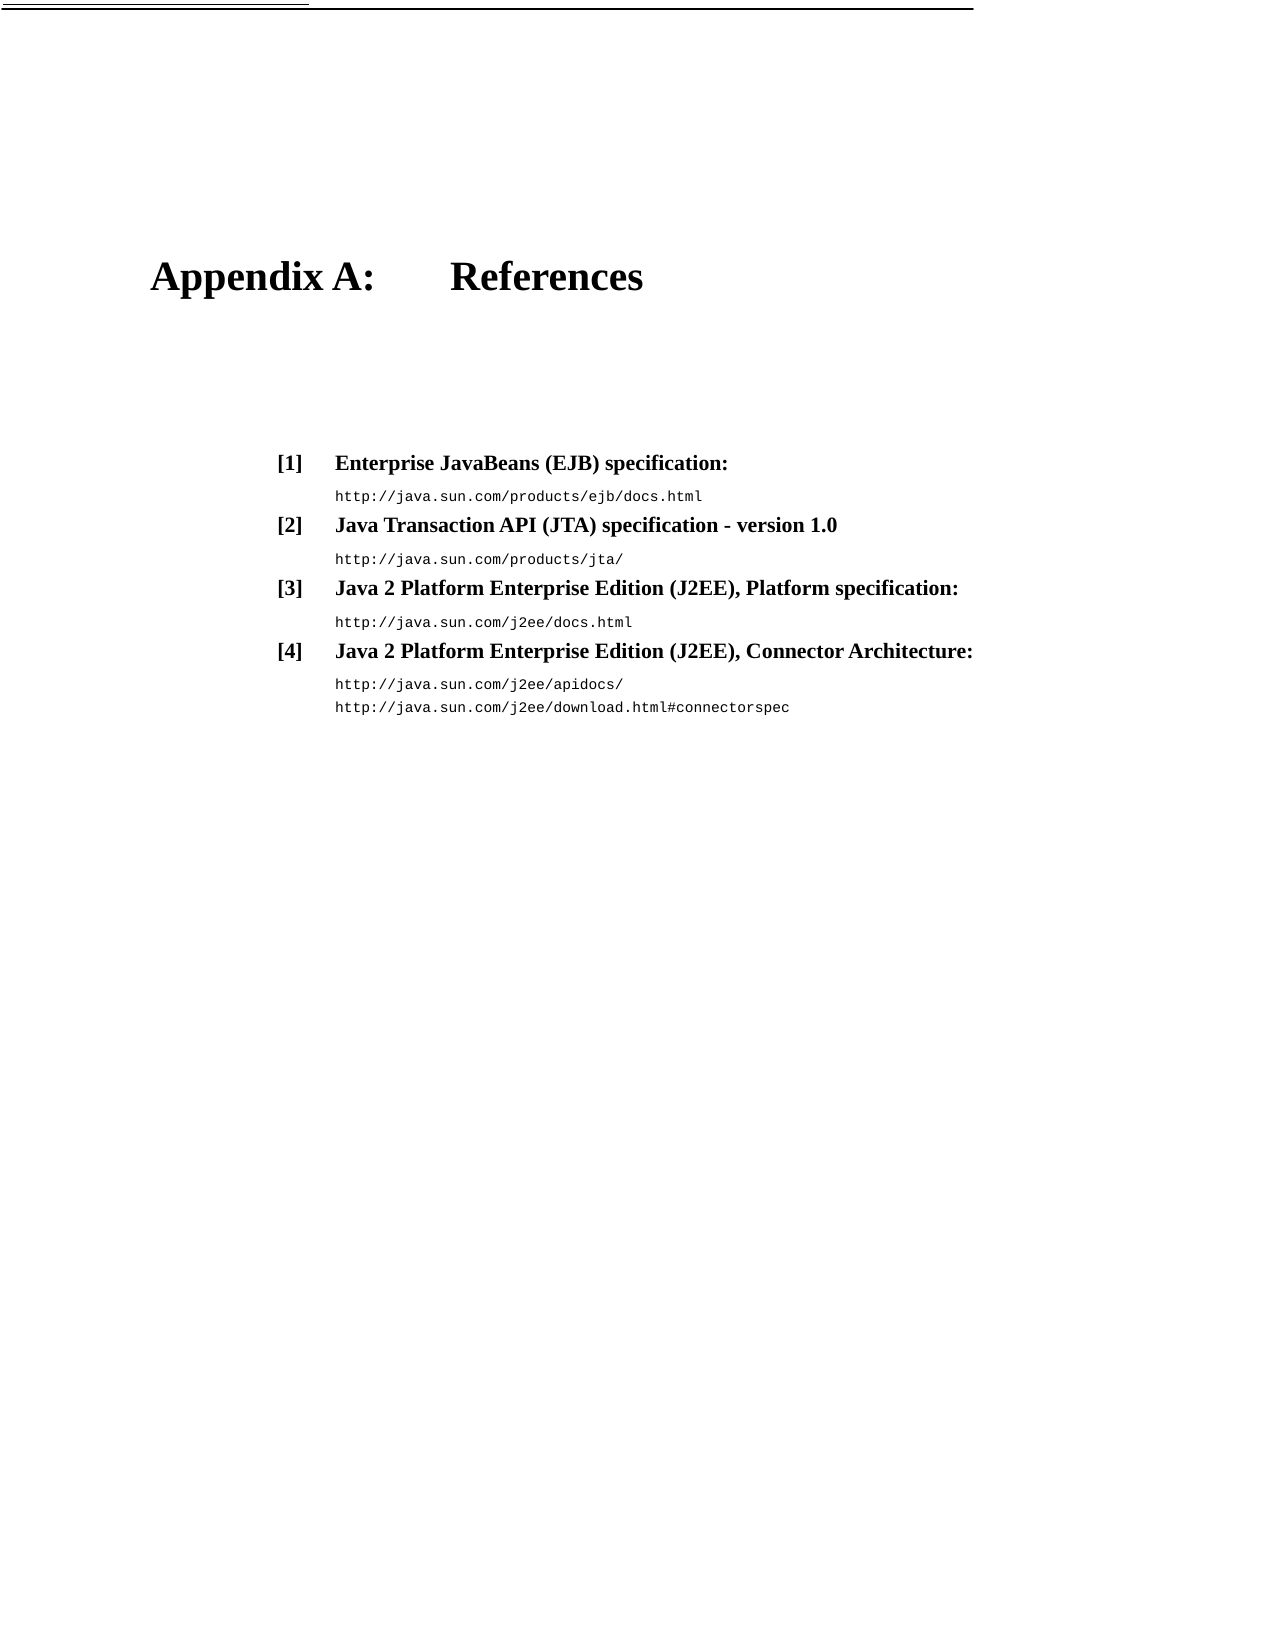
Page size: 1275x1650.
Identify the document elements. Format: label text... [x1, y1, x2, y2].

text http://java.sun.com/j2ee/download.html#connectorspec [277, 700, 1087, 717]
subtitle References [150, 252, 1125, 299]
text http://java.sun.com/products/jta/ [277, 552, 1087, 569]
text http://java.sun.com/j2ee/docs.html [277, 615, 1087, 631]
text [2] Java Transaction API (JTA) specification - version 1.0363 [277, 512, 1087, 537]
text http://java.sun.com/j2ee/apidocs/ [277, 677, 1087, 694]
text [3] Java 2 Platform Enterprise Edition (J2EE), Platform specification: 363 [277, 575, 1087, 600]
text [1] Enterprise JavaBeans (EJB) specification: 363 [277, 449, 1087, 475]
text http://java.sun.com/products/ejb/docs.html [277, 489, 1087, 506]
text [4] Java 2 Platform Enterprise Edition (J2EE), Connector Architecture:363 [277, 638, 1087, 663]
